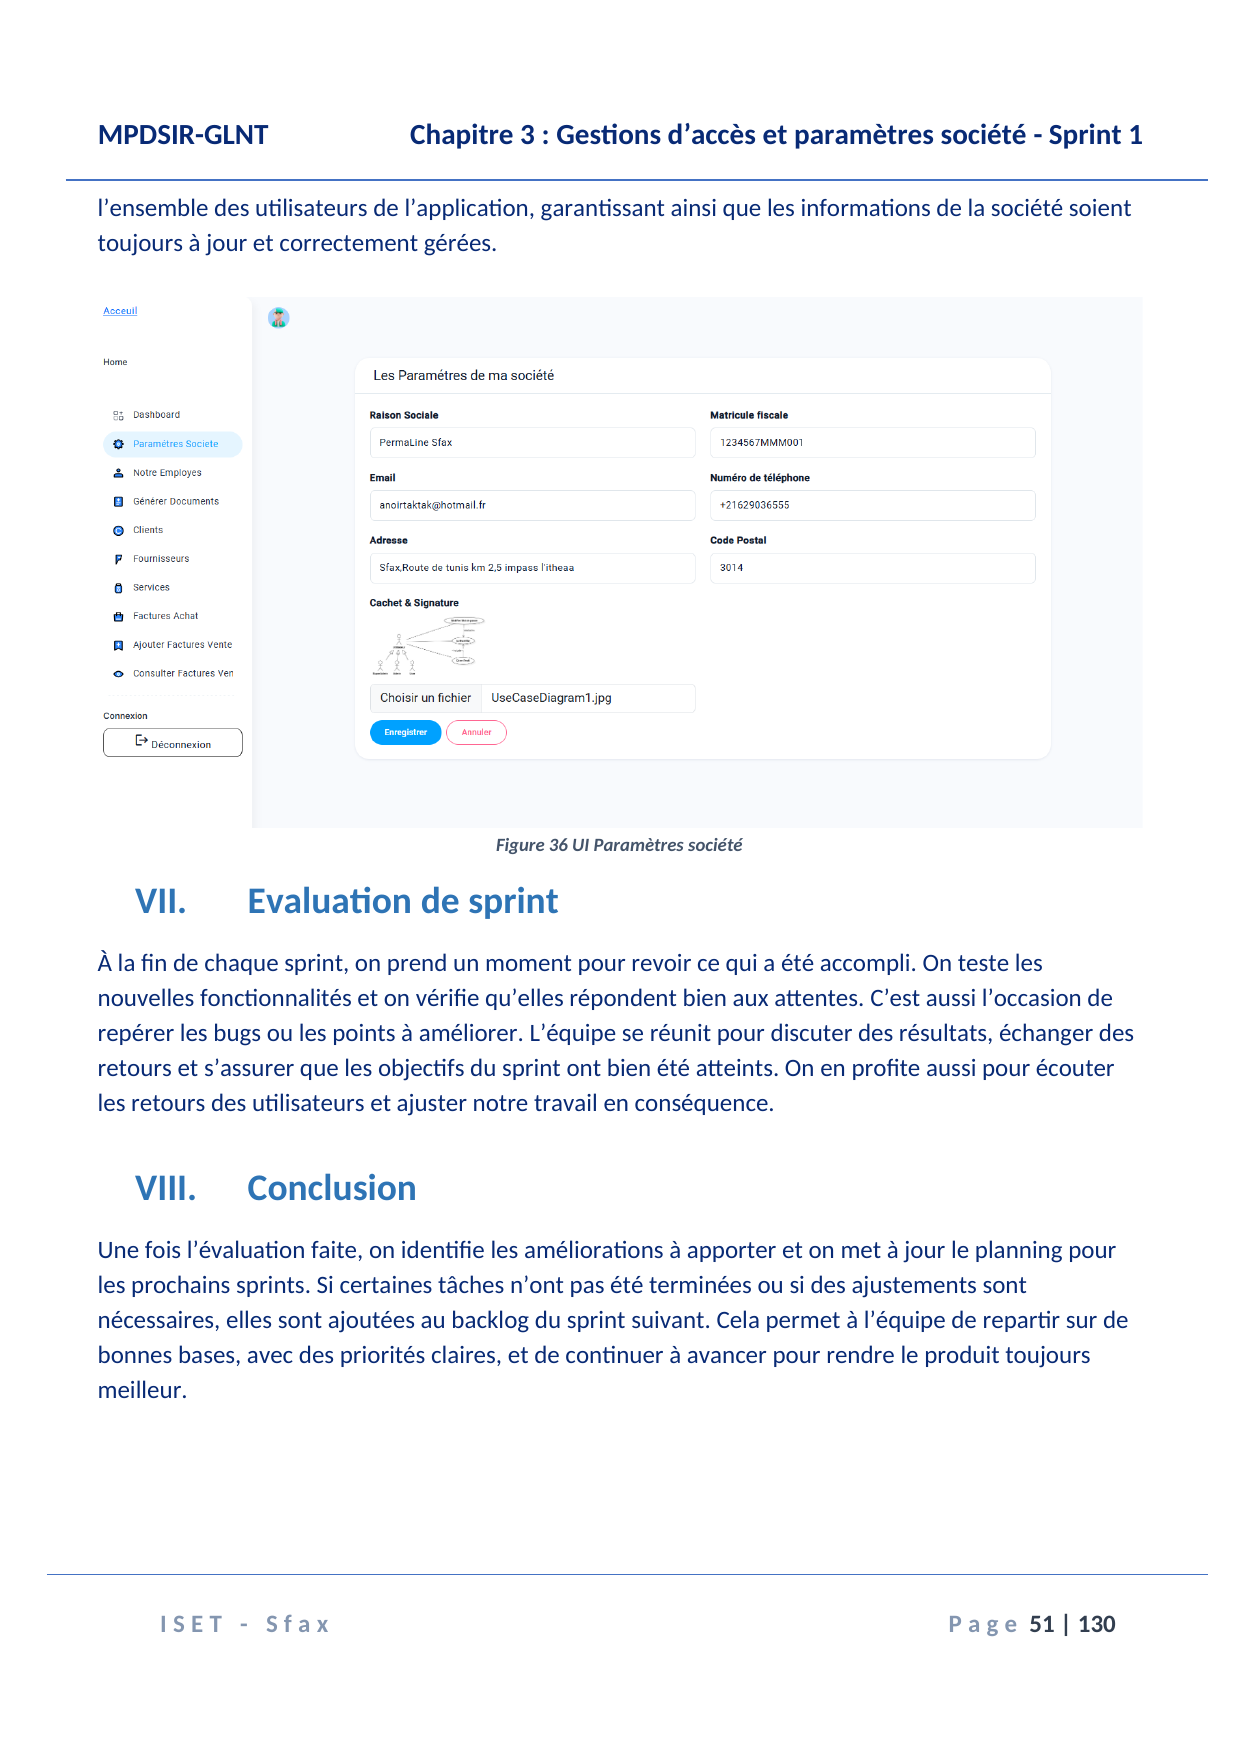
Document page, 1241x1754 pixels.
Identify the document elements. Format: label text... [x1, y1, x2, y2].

text l’ensemble des utilisateurs de l’application, garantissant ainsi que les informations de la société soient toujours à jour et correctement gérées. [97, 192, 1143, 258]
text Figure 36 UI Paramètres société [97, 833, 1143, 856]
subtitle Evaluation de sprint [135, 877, 1143, 922]
text Une fois l’évaluation faite, on identifie les améliorations à apporter et on met à jour le planning pour les prochains sprints. Si certaines tâches n’ont pas été terminées ou si des ajustements sont nécessaires, elles sont ajoutées au backlog du sprint suivant. Cela permet à l’équipe de repartir sur de bonnes bases, avec des priorités claires, et de continuer à avancer pour rendre le produit toujours meilleur. [97, 1234, 1143, 1405]
text À la fin de chaque sprint, on prend un moment pour revoir ce qui a été accompli. On teste les nouvelles fonctionnalités et on vérifie qu’elles répondent bien aux attentes. C’est aussi l’occasion de repérer les bugs ou les points à améliorer. L’équipe se réunit pour discuter des résultats, échanger des retours et s’assurer que les objectifs du sprint ont bien été atteints. On en profite aussi pour écouter les retours des utilisateurs et ajuster notre travail en conséquence. [97, 947, 1143, 1118]
subtitle Conclusion [135, 1163, 1143, 1209]
